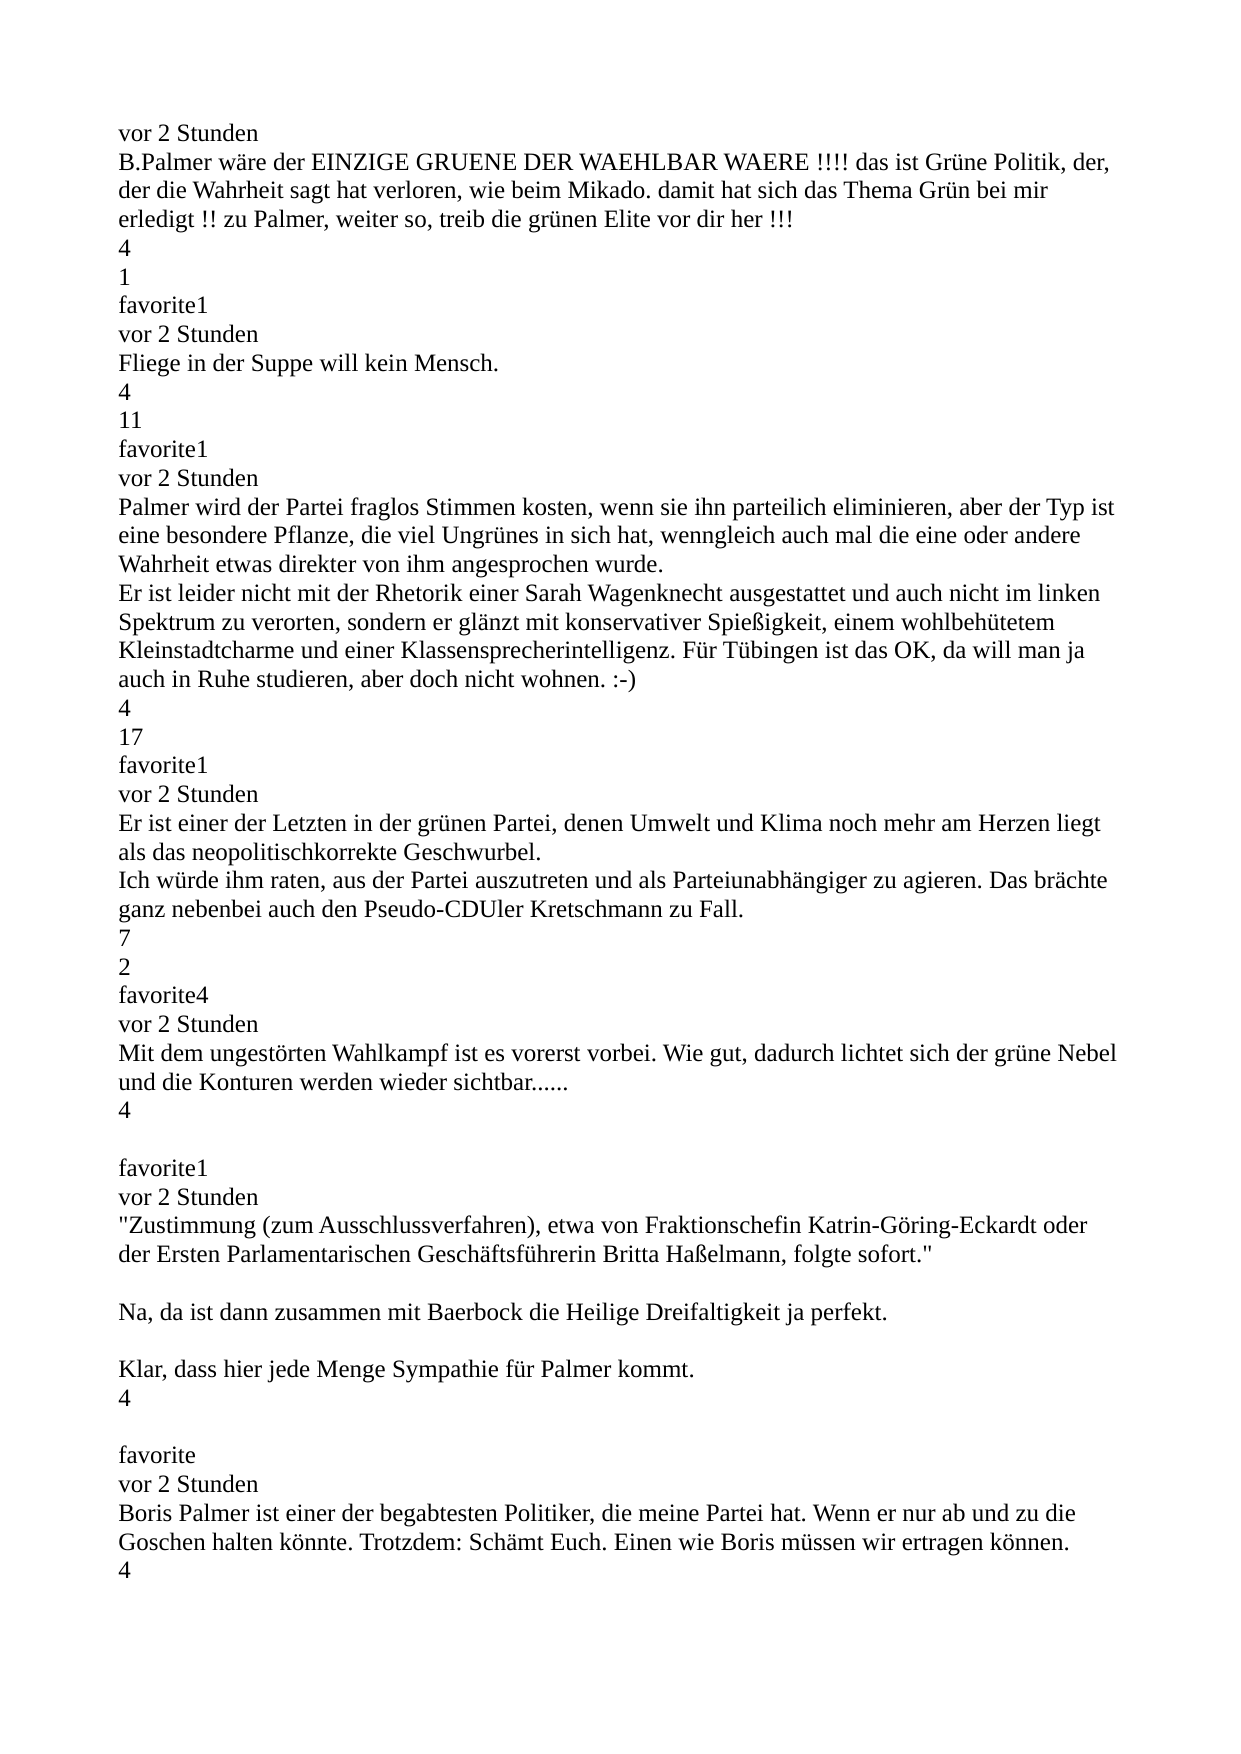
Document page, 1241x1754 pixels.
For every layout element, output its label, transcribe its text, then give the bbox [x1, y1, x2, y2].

text Fliege in der Suppe will kein Mensch. [118, 348, 1122, 377]
text favorite [118, 1441, 1122, 1469]
text favorite4 [118, 981, 1122, 1009]
text Ich würde ihm raten, aus der Partei auszutreten und als Parteiunabhängiger zu agieren. Das brächte ganz nebenbei auch den Pseudo-CDUler Kretschmann zu Fall. [118, 866, 1122, 923]
text vor 2 Stunden [118, 463, 1122, 492]
text 4 [118, 1383, 1122, 1412]
text "Zustimmung (zum Ausschlussverfahren), etwa von Fraktionschefin Katrin-Göring-Eckardt oder der Ersten Parlamentarischen Geschäftsführerin Britta Haßelmann, folgte sofort." [118, 1211, 1122, 1268]
text 4 [118, 377, 1122, 406]
text Klar, dass hier jede Menge Sympathie für Palmer kommt. [118, 1354, 1122, 1383]
text favorite1 [118, 291, 1122, 319]
text Palmer wird der Partei fraglos Stimmen kosten, wenn sie ihn parteilich eliminieren, aber der Typ ist eine besondere Pflanze, die viel Ungrünes in sich hat, wenngleich auch mal die eine oder andere Wahrheit etwas direkter von ihm angesprochen wurde. [118, 492, 1122, 578]
text Mit dem ungestörten Wahlkampf ist es vorerst vorbei. Wie gut, dadurch lichtet sich der grüne Nebel und die Konturen werden wieder sichtbar...... [118, 1038, 1122, 1096]
text vor 2 Stunden [118, 779, 1122, 808]
text favorite1 [118, 434, 1122, 463]
text 4 [118, 233, 1122, 262]
text B.Palmer wäre der EINZIGE GRUENE DER WAEHLBAR WAERE !!!! das ist Grüne Politik, der, der die Wahrheit sagt hat verloren, wie beim Mikado. damit hat sich das Thema Grün bei mir erledigt !! zu Palmer, weiter so, treib die grünen Elite vor dir her !!! [118, 147, 1122, 233]
text Er ist einer der Letzten in der grünen Partei, denen Umwelt und Klima noch mehr am Herzen liegt als das neopolitischkorrekte Geschwurbel. [118, 808, 1122, 866]
text 4 [118, 1556, 1122, 1584]
text favorite1 [118, 751, 1122, 779]
text vor 2 Stunden [118, 1182, 1122, 1211]
text vor 2 Stunden [118, 1469, 1122, 1498]
text vor 2 Stunden [118, 319, 1122, 348]
text 4 [118, 1096, 1122, 1124]
text Er ist leider nicht mit der Rhetorik einer Sarah Wagenknecht ausgestattet und auch nicht im linken Spektrum zu verorten, sondern er glänzt mit konservativer Spießigkeit, einem wohlbehütetem Kleinstadtcharme und einer Klassensprecherintelligenz. Für Tübingen ist das OK, da will man ja auch in Ruhe studieren, aber doch nicht wohnen. :-) [118, 578, 1122, 693]
text 7 [118, 923, 1122, 952]
text 17 [118, 722, 1122, 751]
text 11 [118, 406, 1122, 434]
text vor 2 Stunden [118, 118, 1122, 147]
text 4 [118, 693, 1122, 722]
text favorite1 [118, 1153, 1122, 1182]
text vor 2 Stunden [118, 1009, 1122, 1038]
text 2 [118, 952, 1122, 981]
text Boris Palmer ist einer der begabtesten Politiker, die meine Partei hat. Wenn er nur ab und zu die Goschen halten könnte. Trotzdem: Schämt Euch. Einen wie Boris müssen wir ertragen können. [118, 1498, 1122, 1556]
text Na, da ist dann zusammen mit Baerbock die Heilige Dreifaltigkeit ja perfekt. [118, 1297, 1122, 1326]
text 1 [118, 262, 1122, 291]
